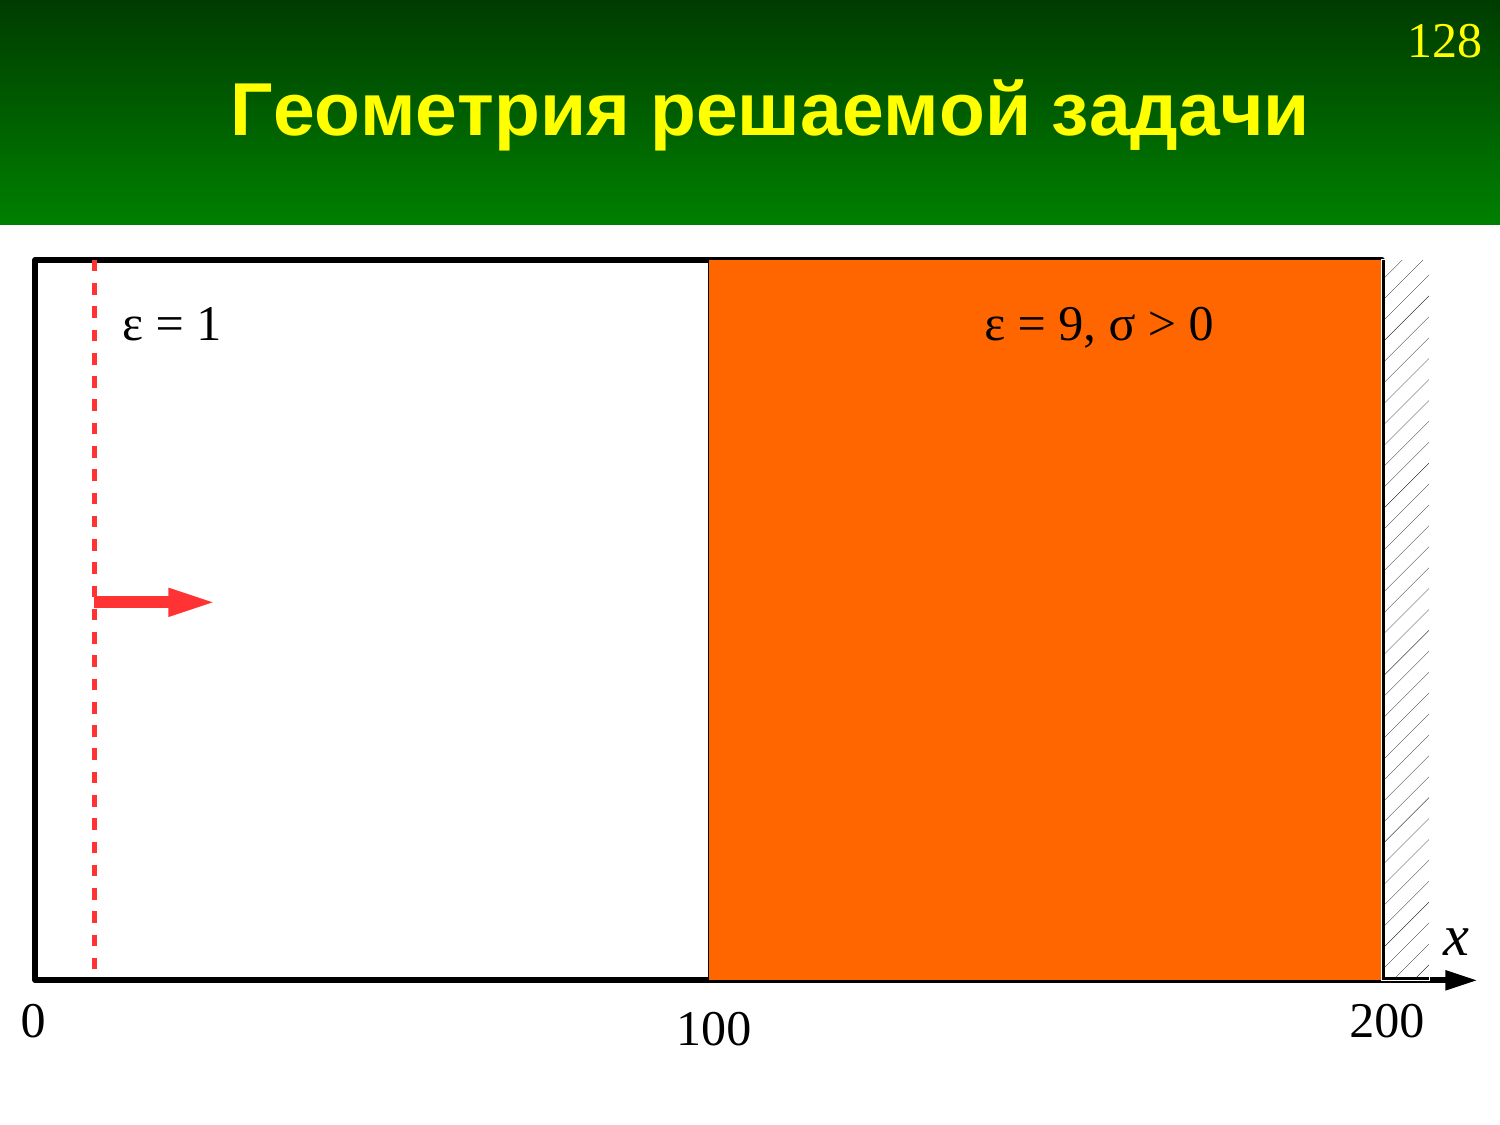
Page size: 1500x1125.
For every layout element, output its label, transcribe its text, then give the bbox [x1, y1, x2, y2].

text_box 200 [1334, 980, 1440, 1056]
text_box x [1430, 889, 1485, 975]
text_box ε = 9, σ > 0 [969, 283, 1229, 359]
text_box 100 [661, 988, 767, 1063]
text_box 0 [5, 980, 61, 1056]
text_box ε = 1 [107, 283, 237, 359]
title Геометрия решаемой задачи [100, 7, 1441, 204]
text_box [35, 259, 1430, 981]
